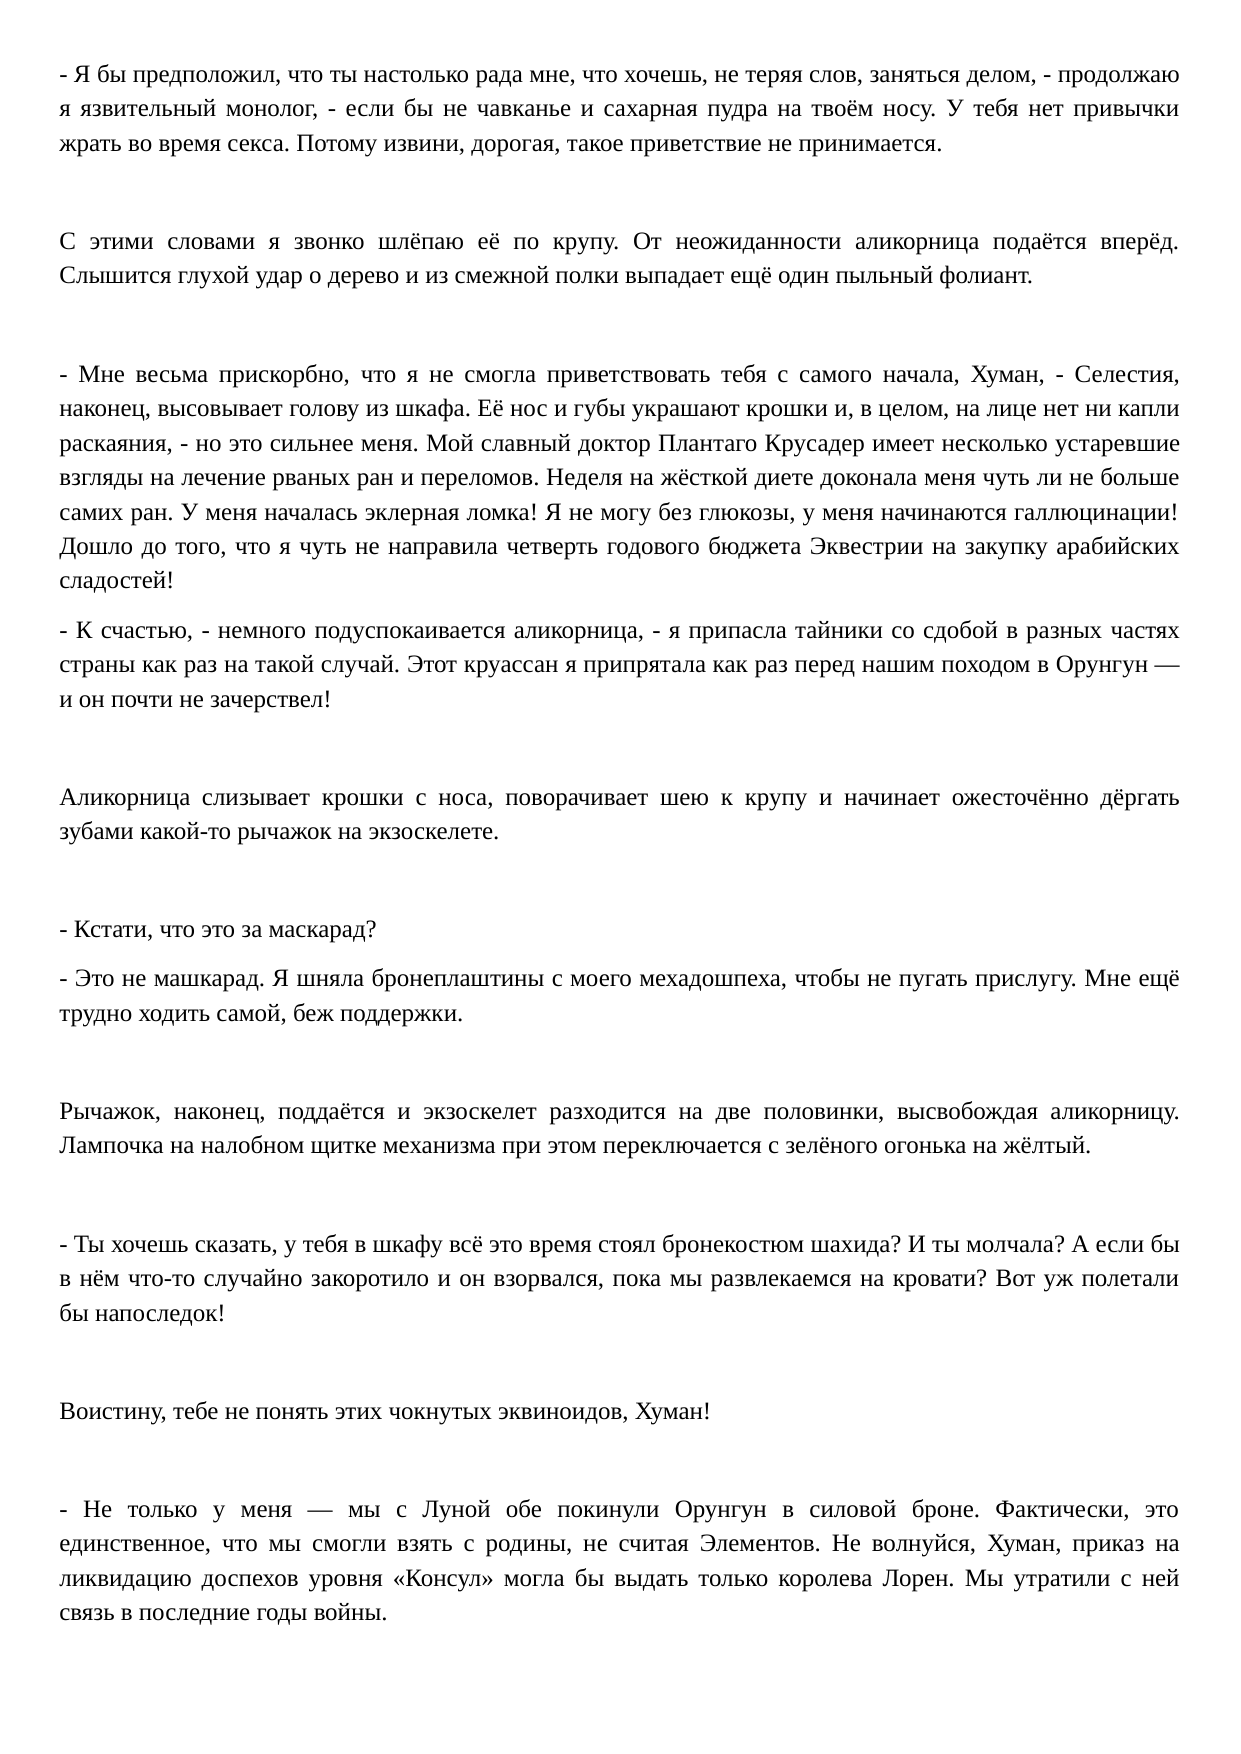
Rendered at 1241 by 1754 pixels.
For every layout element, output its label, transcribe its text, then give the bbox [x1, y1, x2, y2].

text Воистину, тебе не понять этих чокнутых эквиноидов, Хуман! [59, 1396, 1181, 1424]
text - Кстати, что это за маскарад? [59, 914, 1181, 943]
text - Я бы предположил, что ты настолько рада мне, что хочешь, не теряя слов, заняться делом, - продолжаю я язвительный монолог, - если бы не чавканье и сахарная пудра на твоём носу. У тебя нет привычки жрать во время секса. Потому извини, дорогая, такое приветствие не принимается. [59, 59, 1181, 157]
text - Ты хочешь сказать, у тебя в шкафу всё это время стоял бронекостюм шахида? И ты молчала? А если бы в нём что-то случайно закоротило и он взорвался, пока мы развлекаемся на кровати? Вот уж полетали бы напоследок! [59, 1229, 1181, 1326]
text С этими словами я звонко шлёпаю её по крупу. От неожиданности аликорница подаётся вперёд. Слышится глухой удар о дерево и из смежной полки выпадает ещё один пыльный фолиант. [59, 226, 1181, 289]
text - Это не машкарад. Я шняла бронеплаштины с моего мехадошпеха, чтобы не пугать прислугу. Мне ещё трудно ходить самой, беж поддержки. [59, 963, 1181, 1027]
text Рычажок, наконец, поддаётся и экзоскелет разходится на две половинки, высвобождая аликорницу. Лампочка на налобном щитке механизма при этом переключается с зелёного огонька на жёлтый. [59, 1096, 1181, 1159]
text - Не только у меня — мы с Луной обе покинули Орунгун в силовой броне. Фактически, это единственное, что мы смогли взять с родины, не считая Элементов. Не волнуйся, Хуман, приказ на ликвидацию доспехов уровня «Консул» могла бы выдать только королева Лорен. Мы утратили с ней связь в последние годы войны. [59, 1494, 1181, 1626]
text - К счастью, - немного подуспокаивается аликорница, - я припасла тайники со сдобой в разных частях страны как раз на такой случай. Этот круассан я припрятала как раз перед нашим походом в Орунгун — и он почти не зачерствел! [59, 615, 1181, 712]
text - Мне весьма прискорбно, что я не смогла приветствовать тебя с самого начала, Хуман, - Селестия, наконец, высовывает голову из шкафа. Её нос и губы украшают крошки и, в целом, на лице нет ни капли раскаяния, - но это сильнее меня. Мой славный доктор Плантаго Крусадер имеет несколько устаревшие взгляды на лечение рваных ран и переломов. Неделя на жёсткой диете доконала меня чуть ли не больше самих ран. У меня началась эклерная ломка! Я не могу без глюкозы, у меня начинаются галлюцинации! Дошло до того, что я чуть не направила четверть годового бюджета Эквестрии на закупку арабийских сладостей! [59, 359, 1181, 594]
text Аликорница слизывает крошки с носа, поворачивает шею к крупу и начинает ожесточённо дёргать зубами какой-то рычажок на экзоскелете. [59, 782, 1181, 845]
